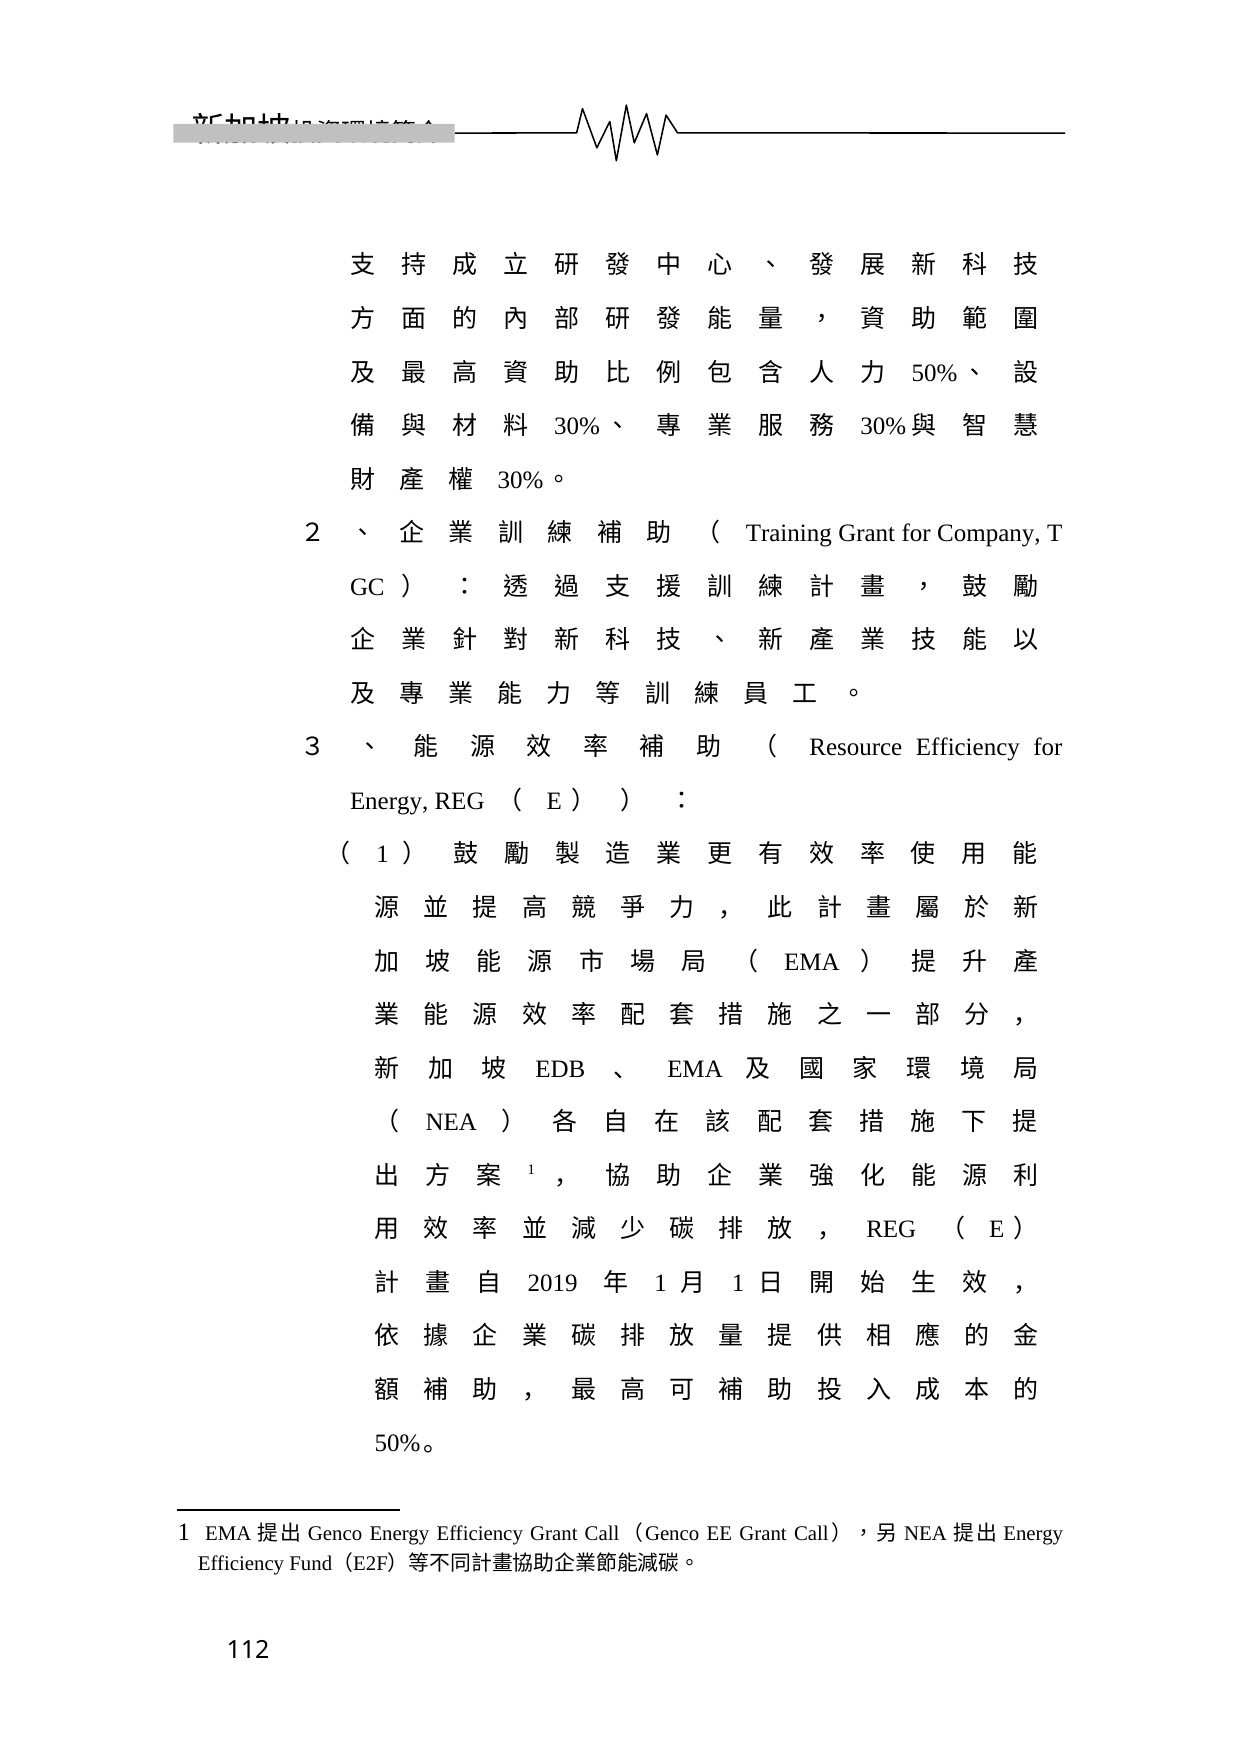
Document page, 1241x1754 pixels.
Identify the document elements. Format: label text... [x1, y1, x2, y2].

text ２、企業訓練補助（Training Grant for Company, TGC）：透過支援訓練計畫，鼓勵企業針對新科技、新產業技能以及專業能力等訓練員工。 [276, 504, 1063, 718]
text ３、能源效率補助（Resource Efficiency for Energy, REG（E））： [276, 718, 1063, 825]
text （1）鼓勵製造業更有效率使用能源並提高競爭力，此計畫屬於新加坡能源市場局（EMA）提升產業能源效率配套措施之一部分，新加坡EDB、EMA及國家環境局（NEA）各自在該配套措施下提出方案，協助企業強化能源利用效率並減少碳排放，REG（E）計畫自2019年1月1日開始生效，依據企業碳排放量提供相應的金額補助，最高可補助投入成本的50%。 [301, 825, 1063, 1468]
text 支持成立研發中心、發展新科技方面的內部研發能量，資助範圍及最高資助比例包含人力50%、設備與材料30%、專業服務30%與智慧財產權30%。 [276, 236, 1063, 504]
text EMA提出Genco Energy Efficiency Grant Call（Genco EE Grant Call），另NEA提出Energy Efficiency Fund（E2F）等不同計畫協助企業節能減碳。 [177, 1516, 1063, 1577]
